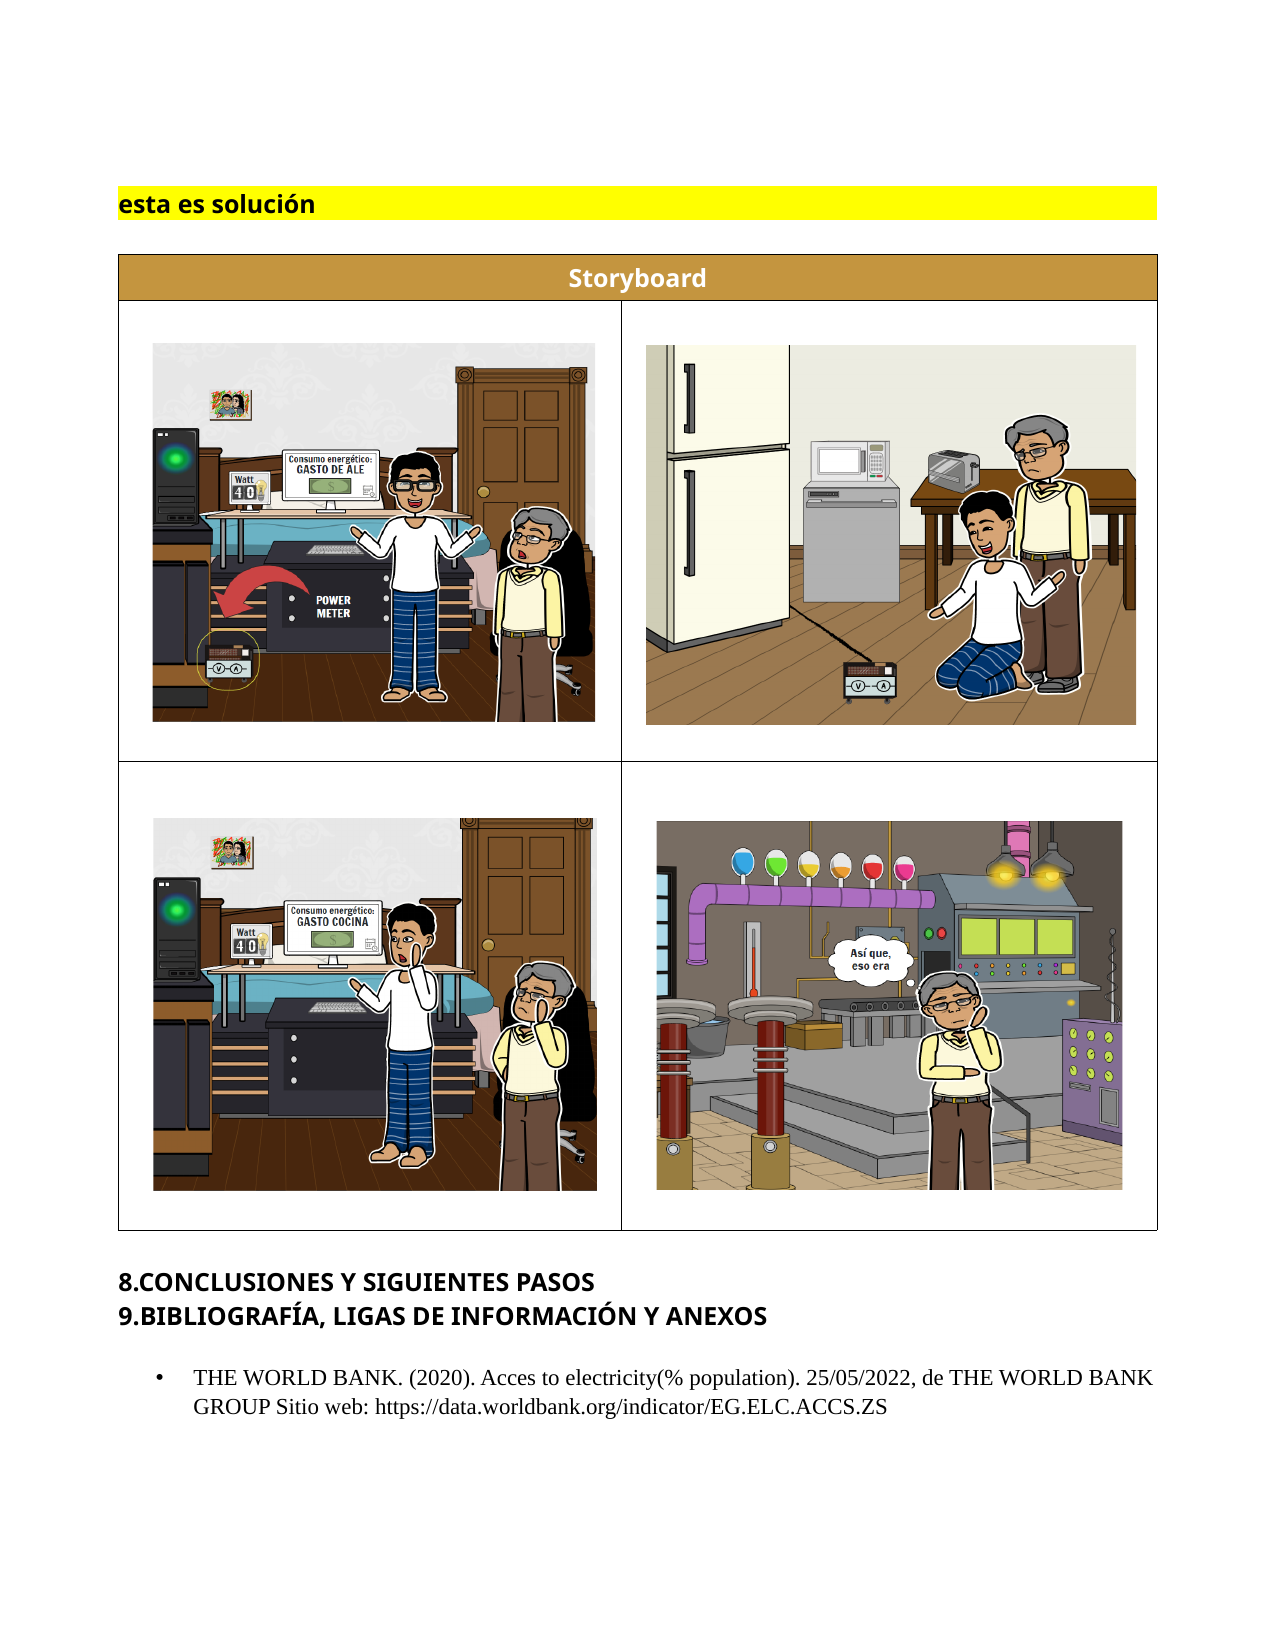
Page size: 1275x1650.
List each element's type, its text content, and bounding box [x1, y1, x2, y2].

picture [656, 821, 1123, 1190]
picture [152, 343, 596, 722]
table_header Storyboard [119, 255, 1157, 300]
table_cell [622, 301, 1157, 761]
picture [153, 818, 597, 1191]
text esta es solución [118, 186, 1157, 220]
picture [646, 345, 1137, 725]
table_cell [622, 762, 1157, 1230]
text 9.BIBLIOGRAFÍA, LIGAS DE INFORMACIÓN Y ANEXOS [118, 1298, 1157, 1332]
table_cell [119, 301, 621, 761]
list THE WORLD BANK. (2020). Acces to electricity(% population). 25/05/2022, de THE WORLD BANK GROUP Sitio web: https://data.worldbank.org/indicator/EG.ELC.ACCS.ZS [156, 1363, 1157, 1421]
table_cell [119, 762, 621, 1230]
text 8.CONCLUSIONES Y SIGUIENTES PASOS [118, 1264, 1157, 1298]
